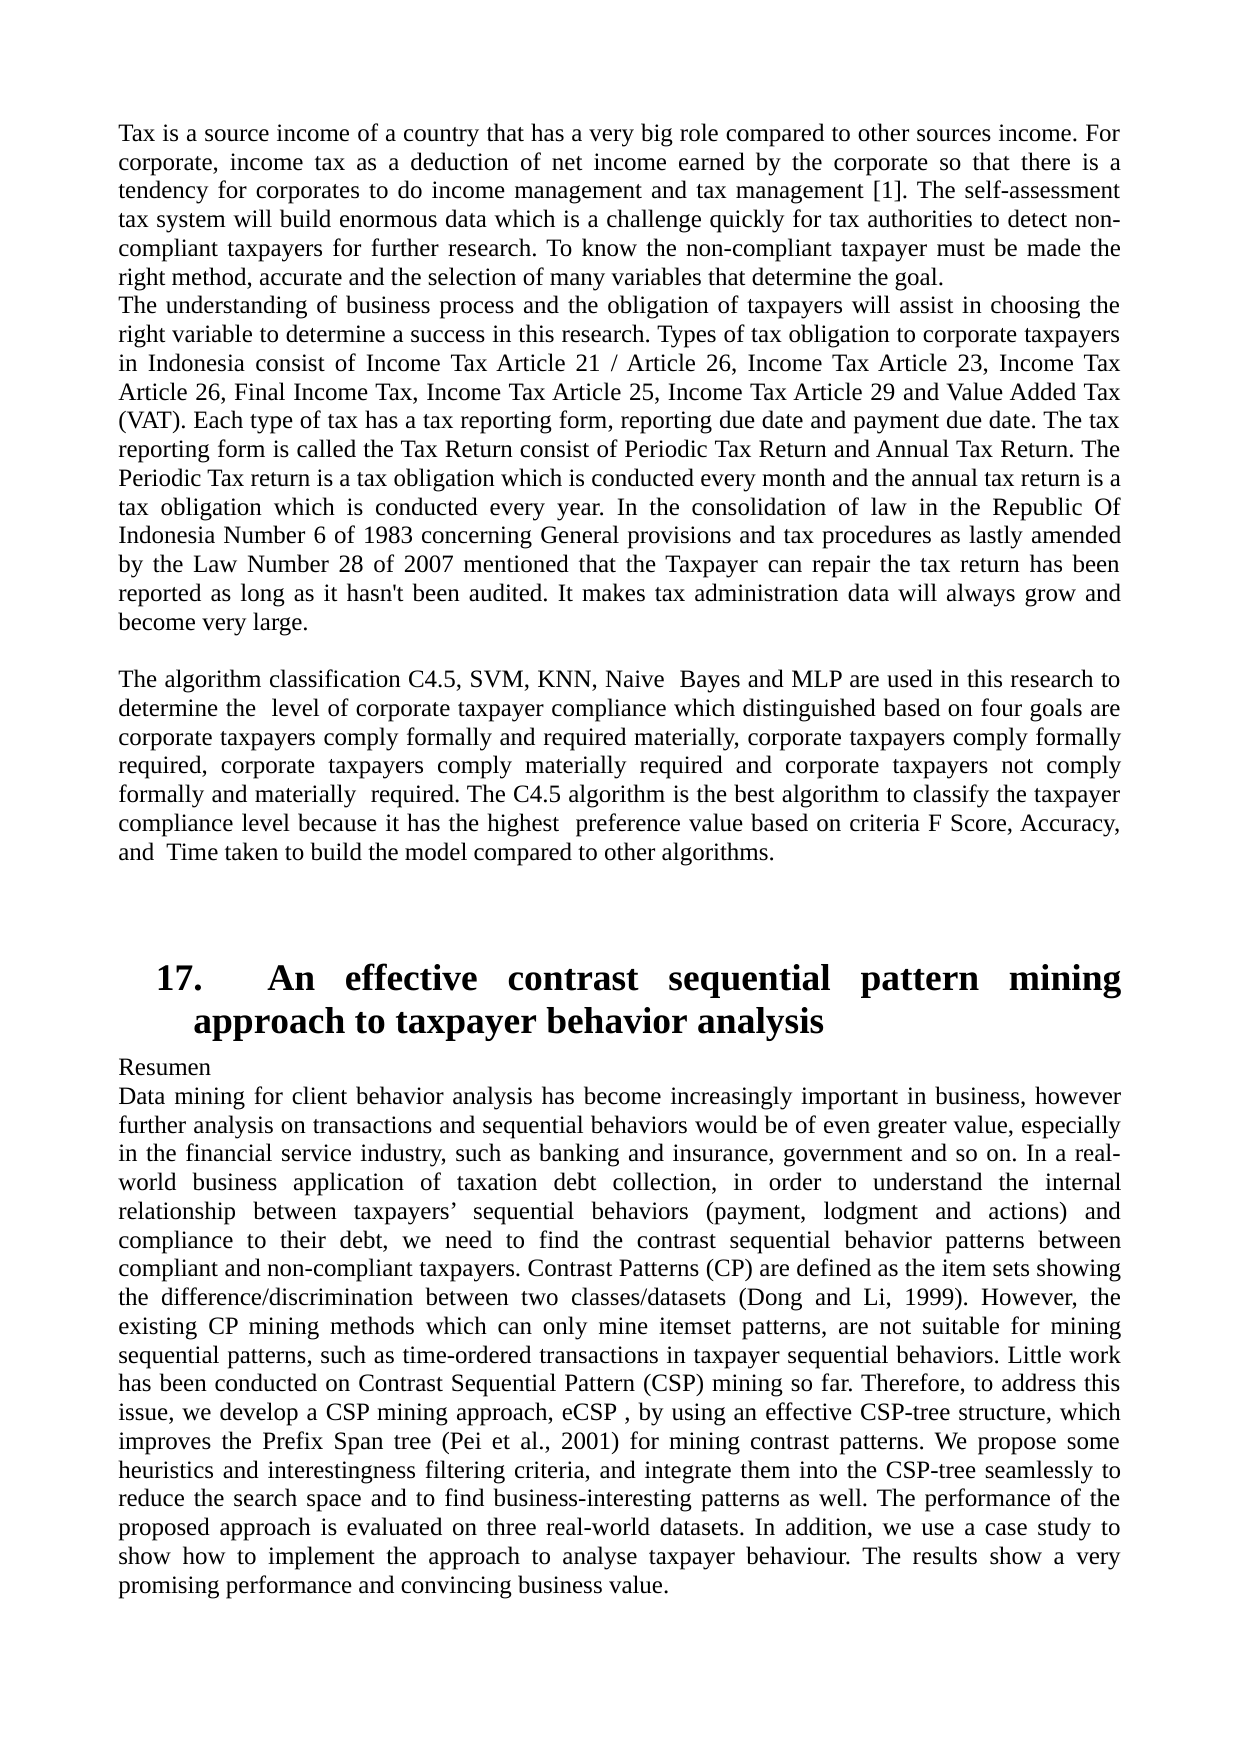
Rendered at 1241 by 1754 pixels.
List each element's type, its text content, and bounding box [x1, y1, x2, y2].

text The understanding of business process and the obligation of taxpayers will assist in choosing the right variable to determine a success in this research. Types of tax obligation to corporate taxpayers in Indonesia consist of Income Tax Article 21 / Article 26, Income Tax Article 23, Income Tax Article 26, Final Income Tax, Income Tax Article 25, Income Tax Article 29 and Value Added Tax (VAT). Each type of tax has a tax reporting form, reporting due date and payment due date. The tax reporting form is called the Tax Return consist of Periodic Tax Return and Annual Tax Return. The Periodic Tax return is a tax obligation which is conducted every month and the annual tax return is a tax obligation which is conducted every year. In the consolidation of law in the Republic Of Indonesia Number 6 of 1983 concerning General provisions and tax procedures as lastly amended by the Law Number 28 of 2007 mentioned that the Taxpayer can repair the tax return has been reported as long as it hasn't been audited. It makes tax administration data will always grow and become very large. [118, 291, 1122, 636]
text Tax is a source income of a country that has a very big role compared to other sources income. For corporate, income tax as a deduction of net income earned by the corporate so that there is a tendency for corporates to do income management and tax management [1]. The self-assessment tax system will build enormous data which is a challenge quickly for tax authorities to detect non-compliant taxpayers for further research. To know the non-compliant taxpayer must be made the right method, accurate and the selection of many variables that determine the goal. [118, 118, 1122, 291]
text Resumen [118, 1052, 1122, 1081]
text The algorithm classification C4.5, SVM, KNN, Naive Bayes and MLP are used in this research to determine the level of corporate taxpayer compliance which distinguished based on four goals are corporate taxpayers comply formally and required materially, corporate taxpayers comply formally required, corporate taxpayers comply materially required and corporate taxpayers not comply formally and materially required. The C4.5 algorithm is the best algorithm to classify the taxpayer compliance level because it has the highest preference value based on criteria F Score, Accuracy, and Time taken to build the model compared to other algorithms. [118, 664, 1122, 866]
list An effective contrast sequential pattern mining approach to taxpayer behavior analysis [156, 956, 1122, 1042]
text Data mining for client behavior analysis has become increasingly important in business, however further analysis on transactions and sequential behaviors would be of even greater value, especially in the financial service industry, such as banking and insurance, government and so on. In a real-world business application of taxation debt collection, in order to understand the internal relationship between taxpayers’ sequential behaviors (payment, lodgment and actions) and compliance to their debt, we need to find the contrast sequential behavior patterns between compliant and non-compliant taxpayers. Contrast Patterns (CP) are defined as the item sets showing the difference/discrimination between two classes/datasets (Dong and Li, 1999). However, the existing CP mining methods which can only mine itemset patterns, are not suitable for mining sequential patterns, such as time-ordered transactions in taxpayer sequential behaviors. Little work has been conducted on Contrast Sequential Pattern (CSP) mining so far. Therefore, to address this issue, we develop a CSP mining approach, eCSP , by using an effective CSP-tree structure, which improves the Prefix Span tree (Pei et al., 2001) for mining contrast patterns. We propose some heuristics and interestingness filtering criteria, and integrate them into the CSP-tree seamlessly to reduce the search space and to find business-interesting patterns as well. The performance of the proposed approach is evaluated on three real-world datasets. In addition, we use a case study to show how to implement the approach to analyse taxpayer behaviour. The results show a very promising performance and convincing business value. [118, 1081, 1122, 1598]
